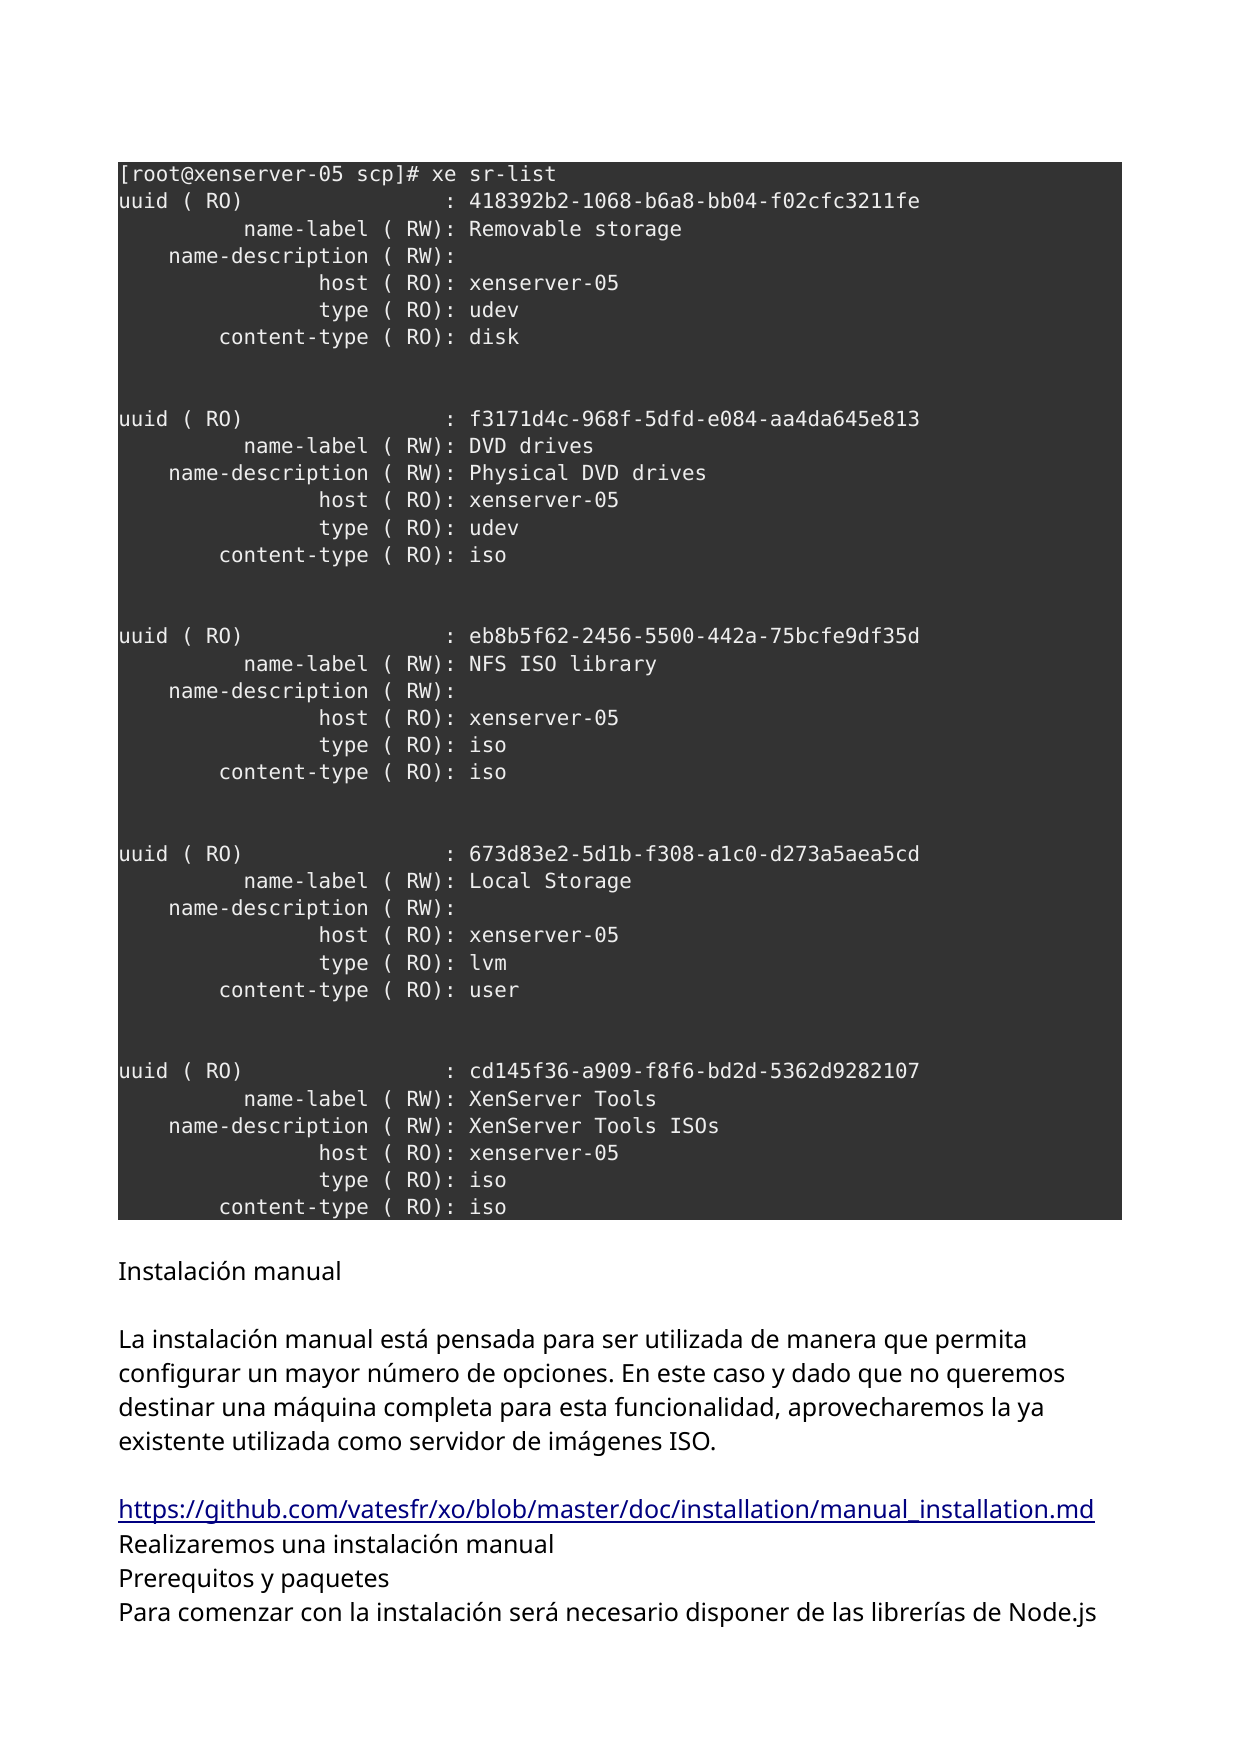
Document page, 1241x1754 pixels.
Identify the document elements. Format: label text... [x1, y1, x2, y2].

text content-type ( RO): iso [118, 543, 1122, 567]
text Para comenzar con la instalación será necesario disponer de las librerías de Node.js [118, 1594, 1122, 1628]
text name-label ( RW): Removable storage [118, 217, 1122, 241]
text host ( RO): xenserver-05 [118, 488, 1122, 513]
text uuid ( RO) : f3171d4c-968f-5dfd-e084-aa4da645e813 [118, 407, 1122, 431]
text [root@xenserver-05 scp]# xe sr-list [118, 162, 1122, 187]
text content-type ( RO): user [118, 978, 1122, 1002]
text name-label ( RW): Local Storage [118, 869, 1122, 893]
text host ( RO): xenserver-05 [118, 923, 1122, 948]
text type ( RO): iso [118, 1168, 1122, 1192]
text name-description ( RW): [118, 244, 1122, 268]
text uuid ( RO) : 418392b2-1068-b6a8-bb04-f02cfc3211fe [118, 189, 1122, 214]
text name-label ( RW): XenServer Tools [118, 1087, 1122, 1111]
text name-description ( RW): Physical DVD drives [118, 461, 1122, 486]
text type ( RO): udev [118, 298, 1122, 322]
text uuid ( RO) : eb8b5f62-2456-5500-442a-75bcfe9df35d [118, 624, 1122, 649]
text host ( RO): xenserver-05 [118, 271, 1122, 295]
text type ( RO): iso [118, 733, 1122, 757]
text https://github.com/vatesfr/xo/blob/master/doc/installation/manual_installation.md [118, 1492, 1122, 1526]
text type ( RO): lvm [118, 951, 1122, 975]
text host ( RO): xenserver-05 [118, 1141, 1122, 1165]
text host ( RO): xenserver-05 [118, 706, 1122, 730]
text uuid ( RO) : 673d83e2-5d1b-f308-a1c0-d273a5aea5cd [118, 842, 1122, 866]
text content-type ( RO): iso [118, 760, 1122, 785]
text Prerequitos y paquetes [118, 1560, 1122, 1594]
text name-description ( RW): XenServer Tools ISOs [118, 1114, 1122, 1138]
text Instalación manual [118, 1254, 1122, 1288]
text type ( RO): udev [118, 516, 1122, 540]
text content-type ( RO): disk [118, 325, 1122, 350]
text name-label ( RW): DVD drives [118, 434, 1122, 458]
text La instalación manual está pensada para ser utilizada de manera que permita configurar un mayor número de opciones. En este caso y dado que no queremos destinar una máquina completa para esta funcionalidad, aprovecharemos la ya existente utilizada como servidor de imágenes ISO. [118, 1322, 1122, 1458]
text content-type ( RO): iso [118, 1195, 1122, 1220]
text name-description ( RW): [118, 679, 1122, 703]
text name-label ( RW): NFS ISO library [118, 652, 1122, 676]
text uuid ( RO) : cd145f36-a909-f8f6-bd2d-5362d9282107 [118, 1059, 1122, 1084]
text name-description ( RW): [118, 896, 1122, 921]
text Realizaremos una instalación manual [118, 1526, 1122, 1560]
